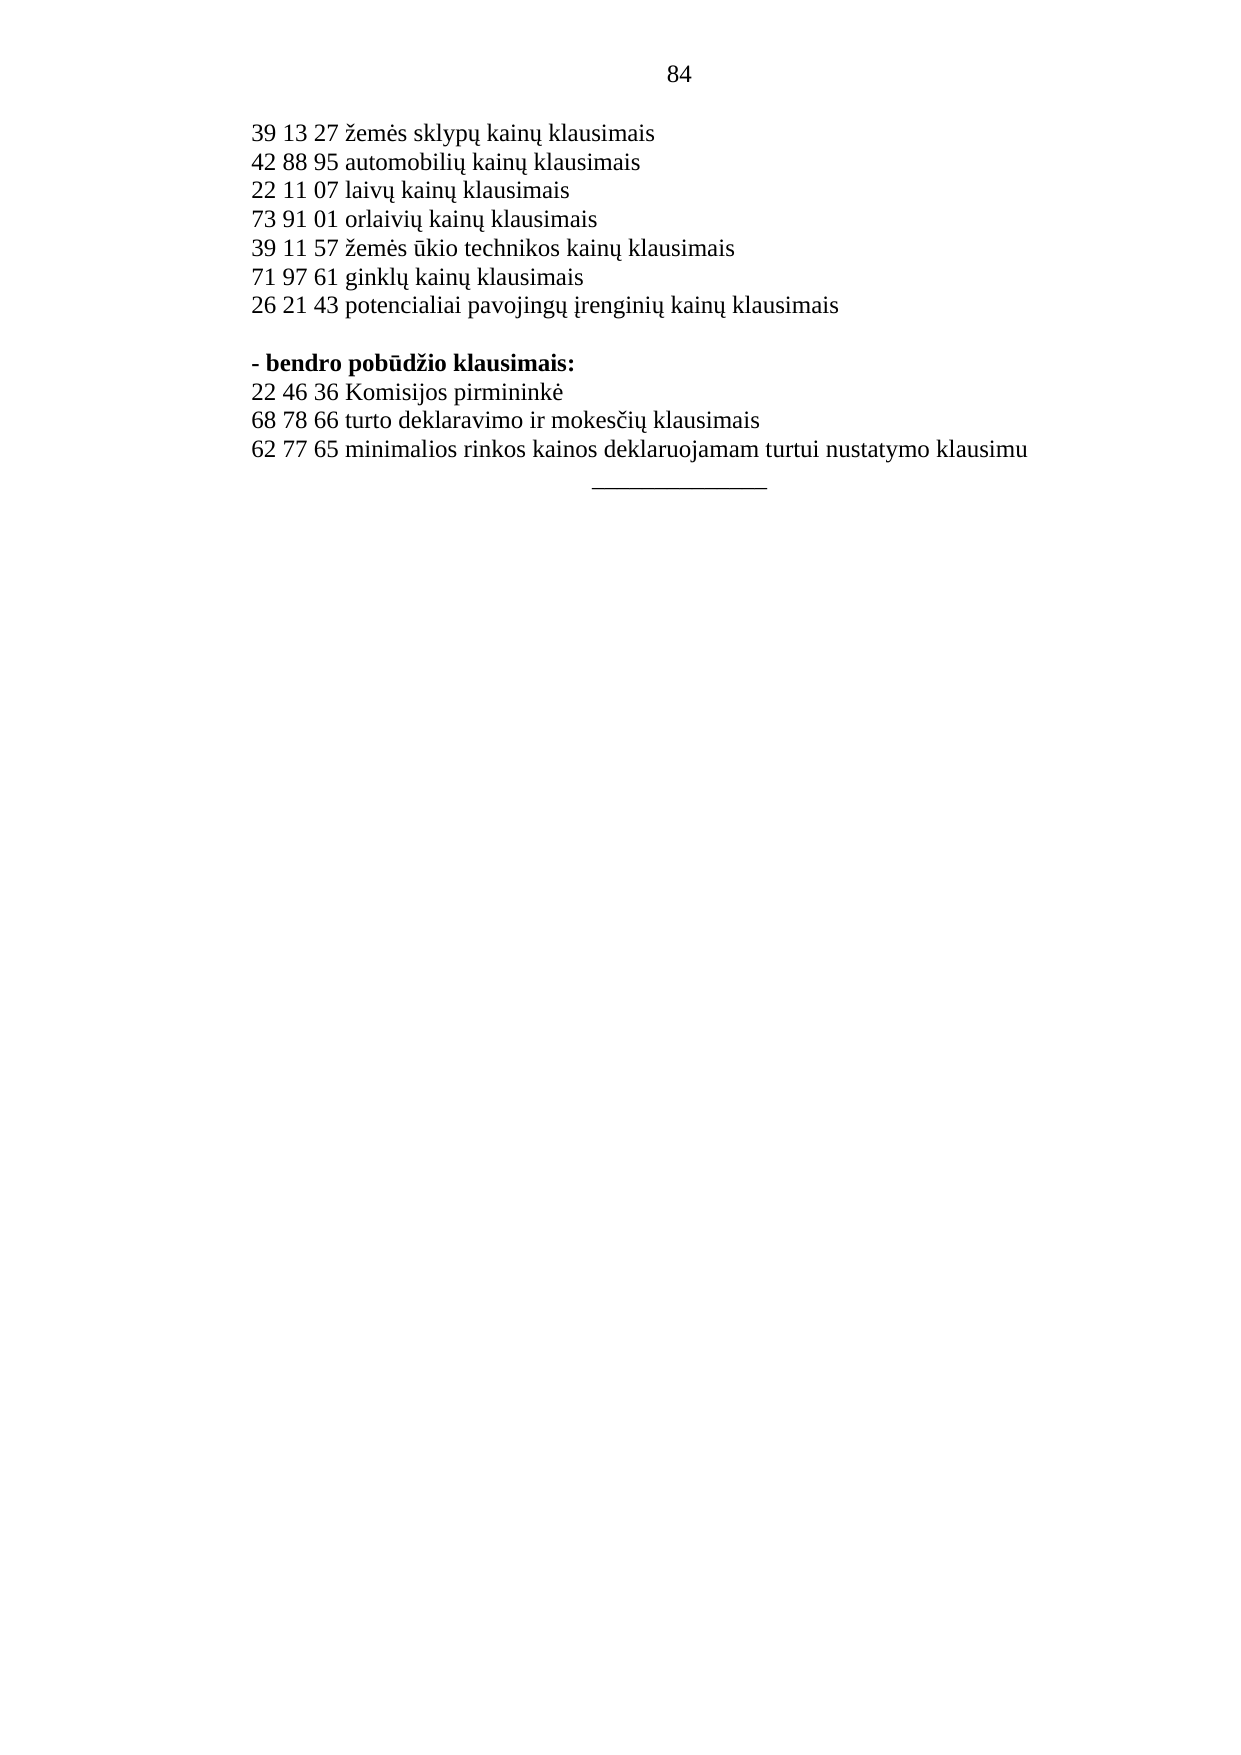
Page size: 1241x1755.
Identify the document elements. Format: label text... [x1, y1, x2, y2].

text 73 91 01 orlaivių kainų klausimais [177, 204, 1181, 233]
text 26 21 43 potencialiai pavojingų įrenginių kainų klausimais [177, 291, 1181, 319]
text 39 13 27 žemės sklypų kainų klausimais [177, 118, 1181, 147]
text 68 78 66 turto deklaravimo ir mokesčių klausimais [177, 406, 1181, 434]
text 39 11 57 žemės ūkio technikos kainų klausimais [177, 233, 1181, 262]
text 22 46 36 Komisijos pirmininkė [177, 377, 1181, 406]
text 42 88 95 automobilių kainų klausimais [177, 147, 1181, 176]
text 62 77 65 minimalios rinkos kainos deklaruojamam turtui nustatymo klausimu [177, 434, 1181, 463]
text 71 97 61 ginklų kainų klausimais [177, 262, 1181, 291]
text ______________ [177, 463, 1181, 492]
text 22 11 07 laivų kainų klausimais [177, 176, 1181, 204]
text - bendro pobūdžio klausimais: [177, 348, 1181, 377]
